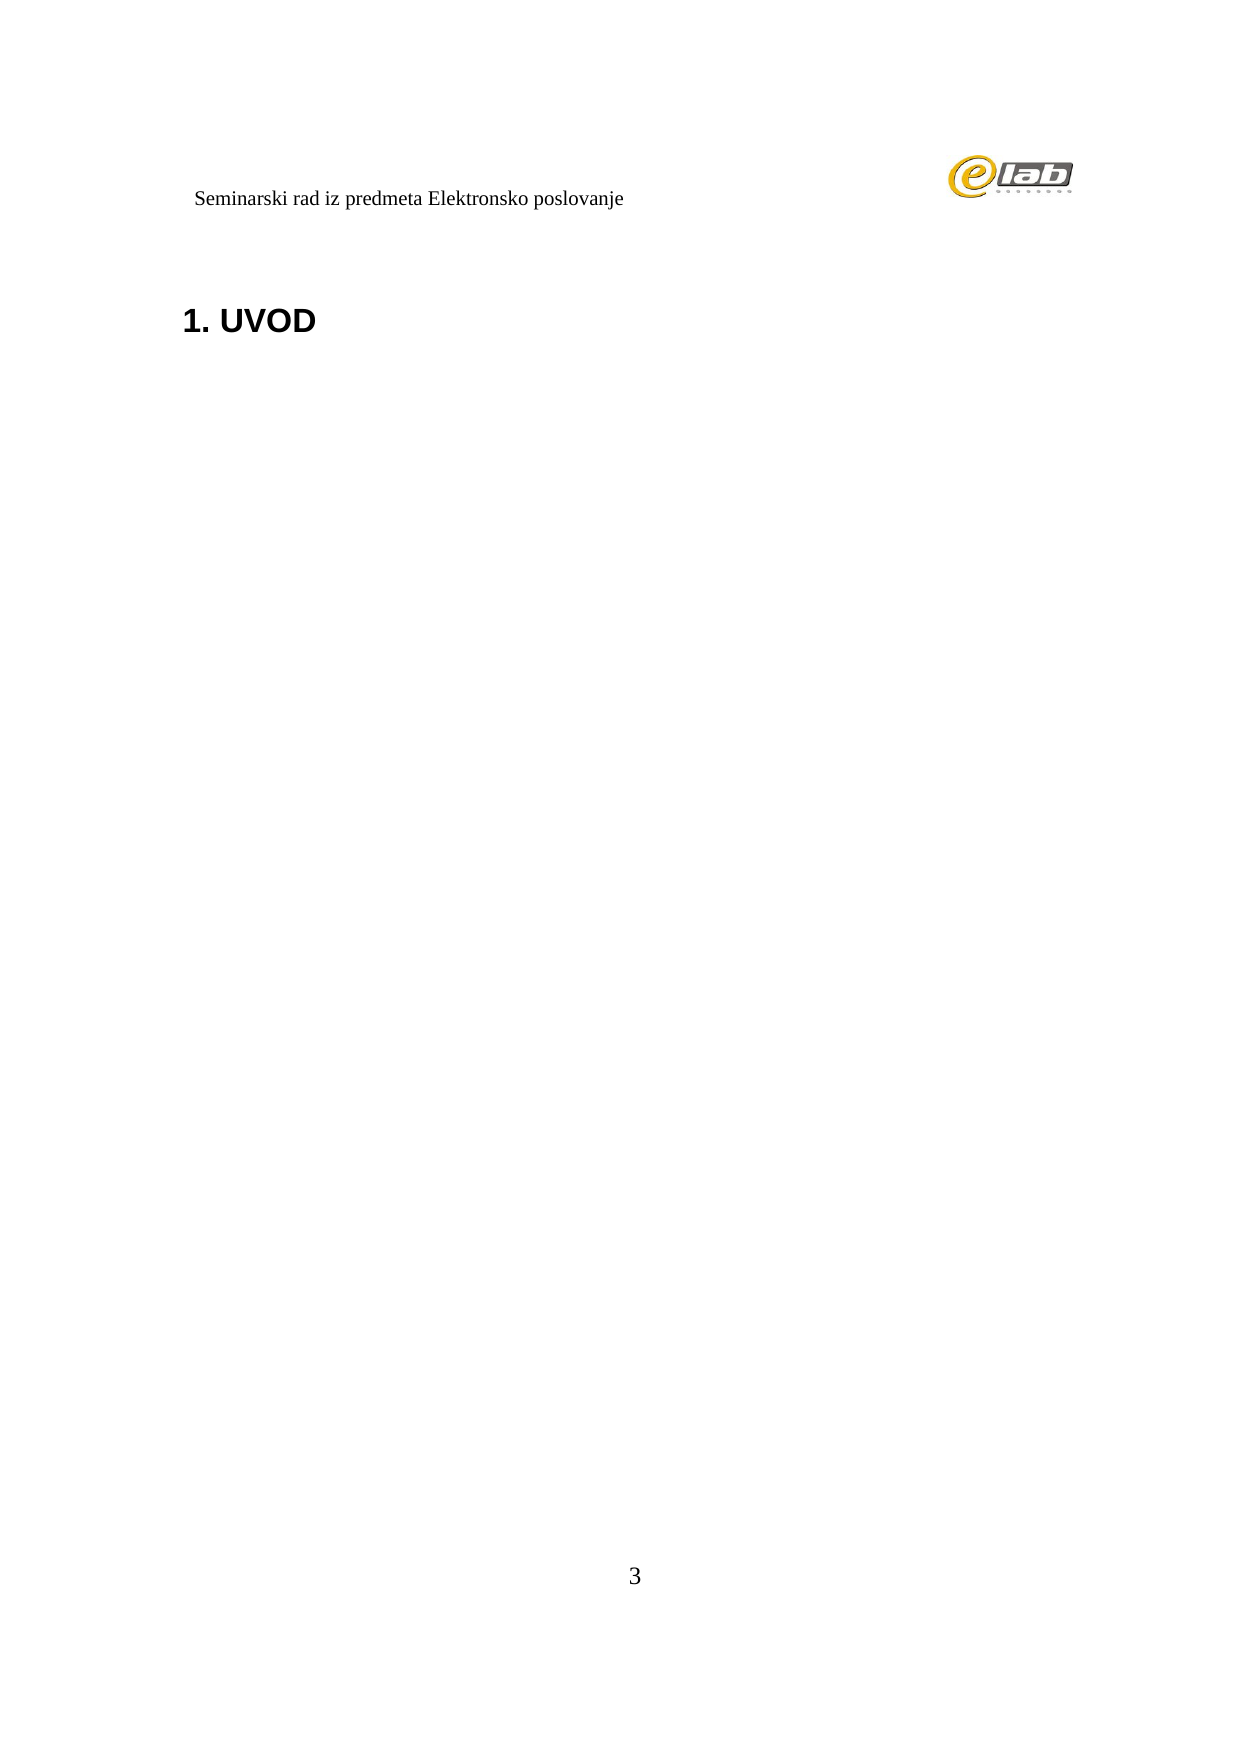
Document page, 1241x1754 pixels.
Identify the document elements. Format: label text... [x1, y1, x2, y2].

subtitle 1. UVOD [182, 301, 1068, 339]
picture [946, 155, 1074, 198]
